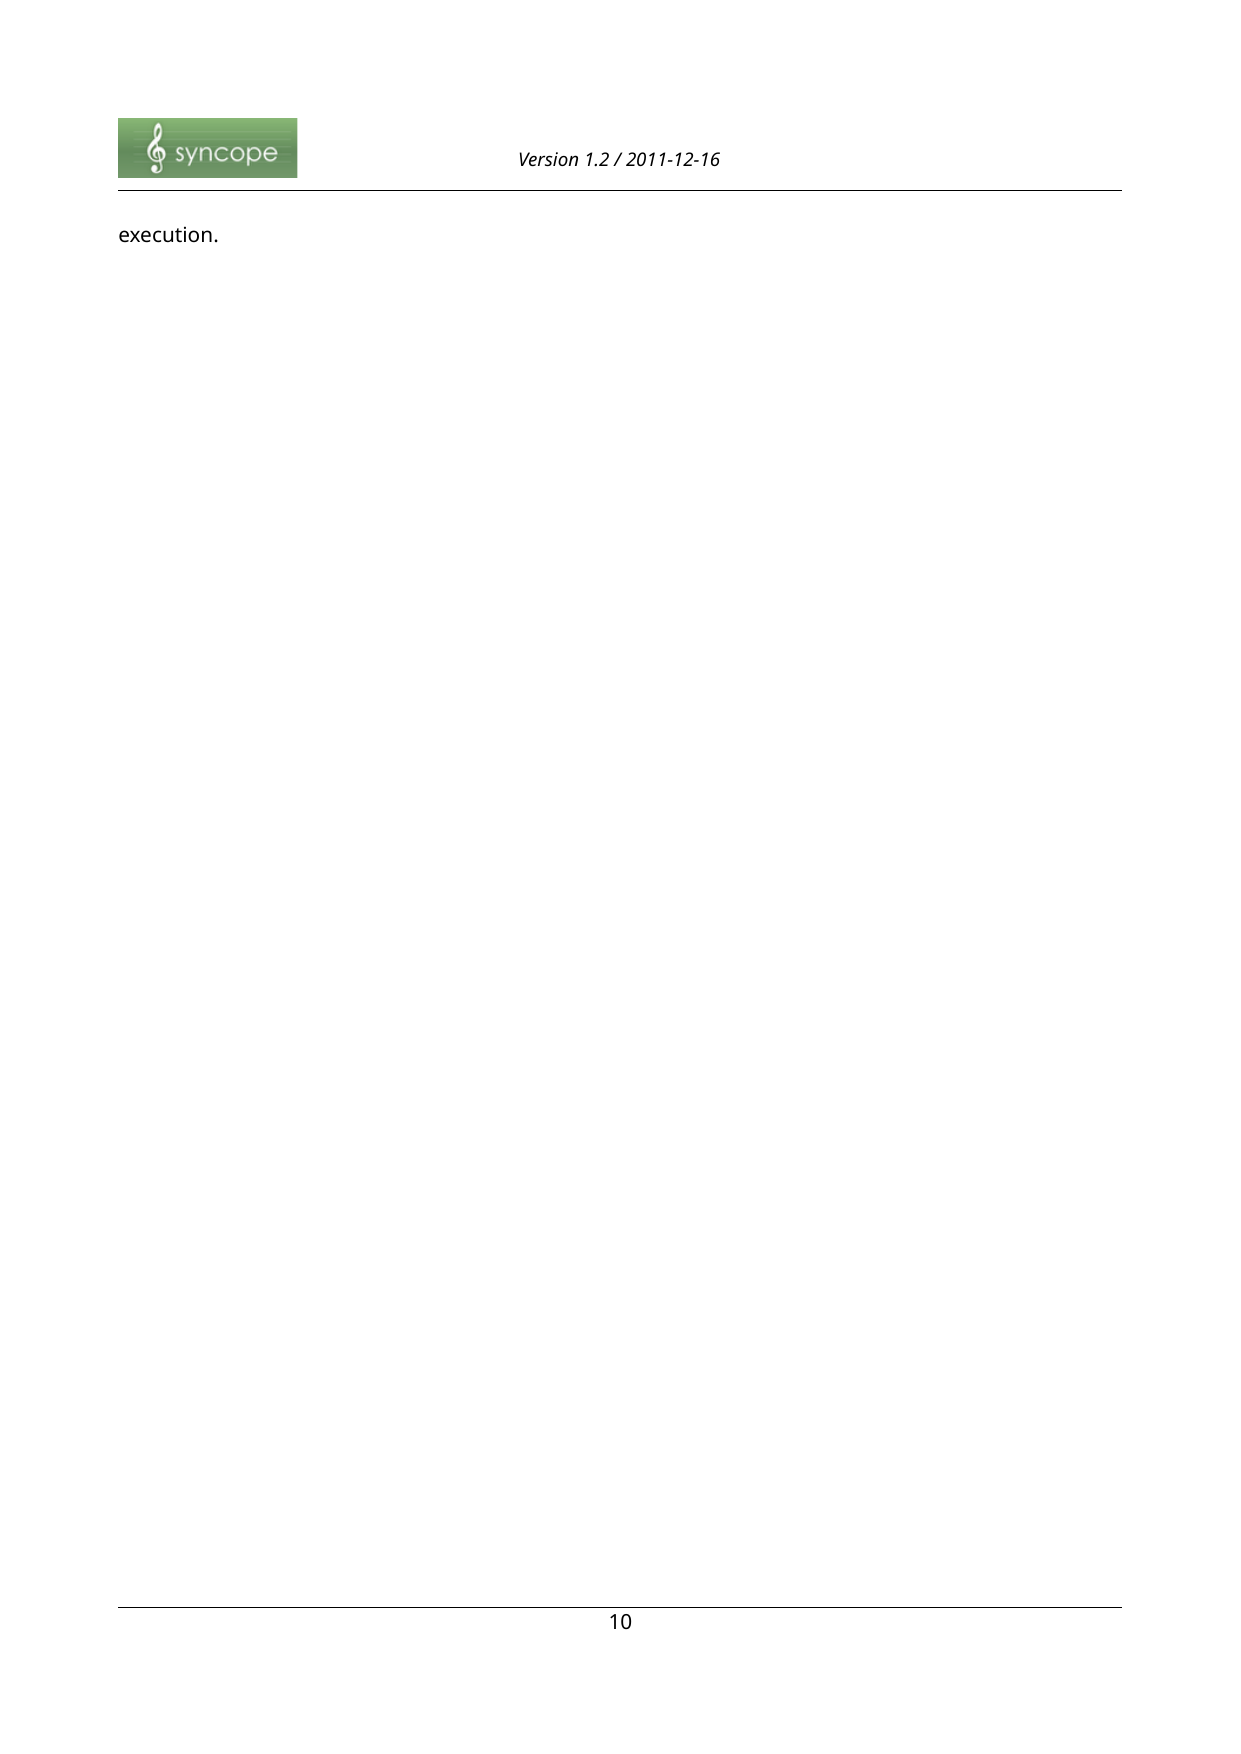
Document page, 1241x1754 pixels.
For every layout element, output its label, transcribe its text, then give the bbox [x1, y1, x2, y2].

text execution. [118, 220, 1122, 248]
picture [118, 118, 298, 178]
